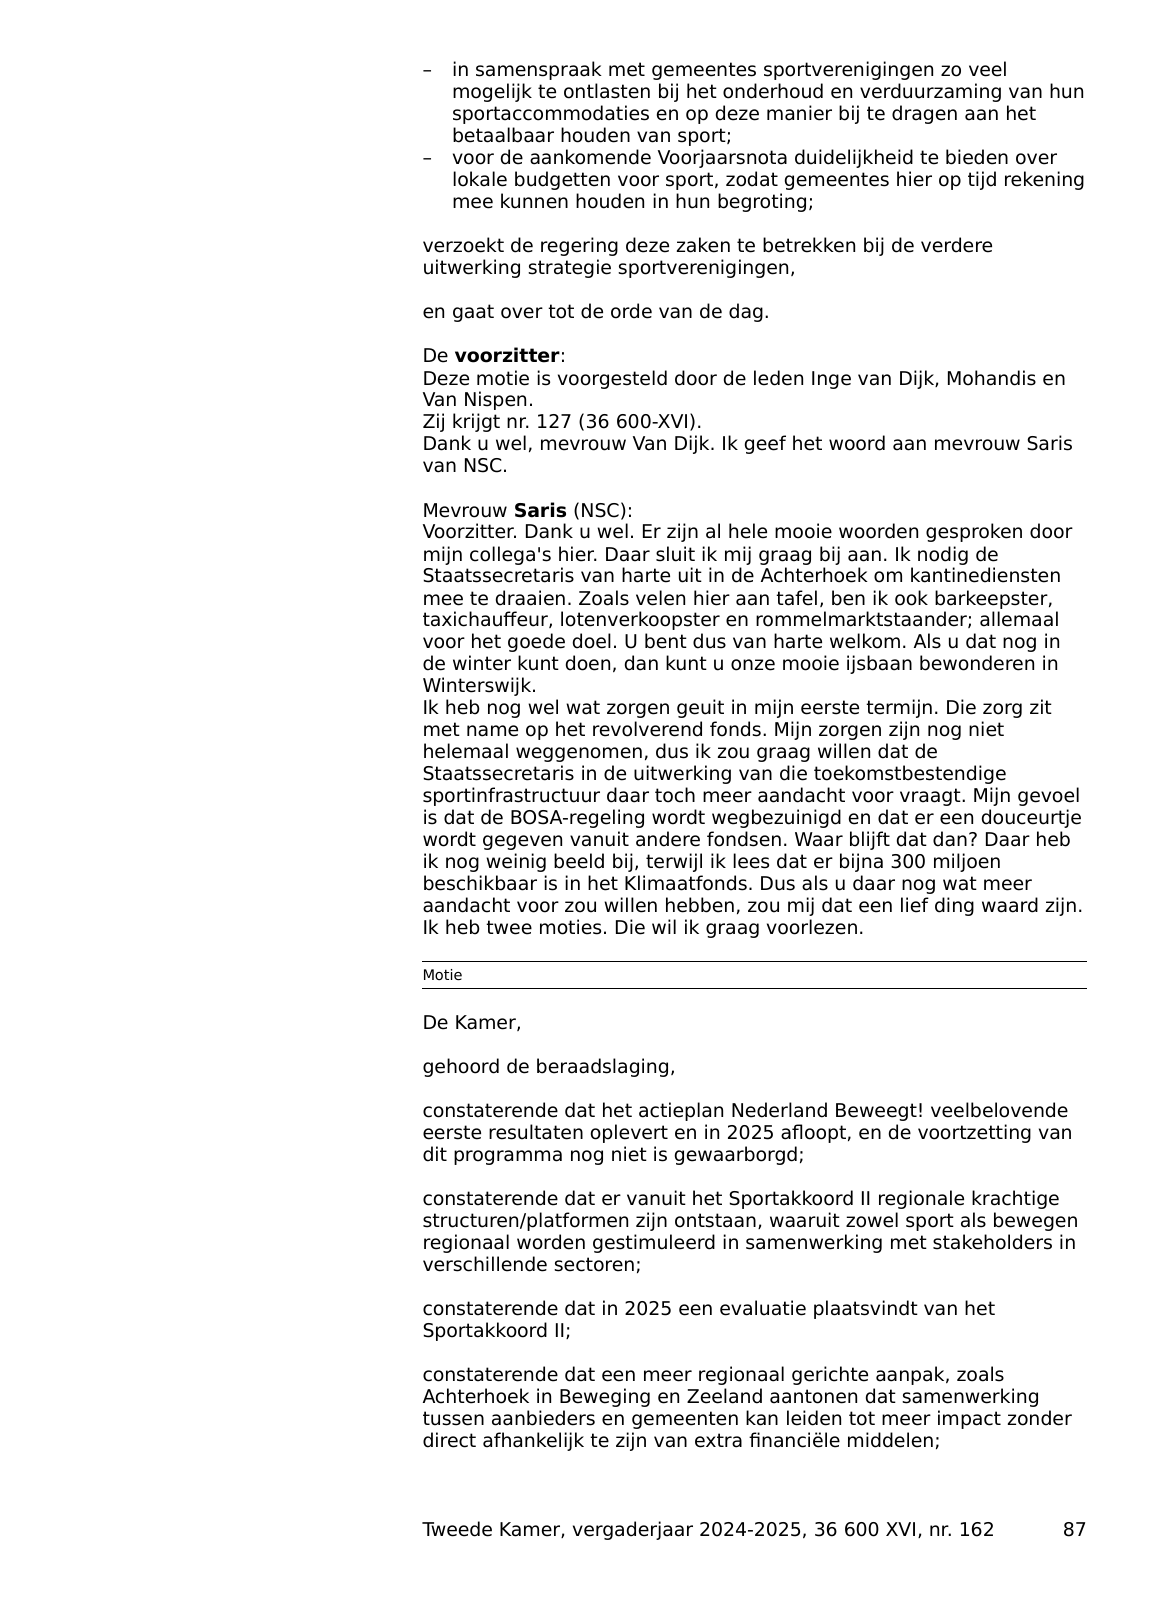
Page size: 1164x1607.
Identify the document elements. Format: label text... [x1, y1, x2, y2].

text constaterende dat het actieplan Nederland Beweegt! veelbelovende eerste resultaten oplevert en in 2025 afloopt, en de voortzetting van dit programma nog niet is gewaarborgd; [422, 1100, 1087, 1166]
text Ik heb twee moties. Die wil ik graag voorlezen. [422, 917, 1087, 939]
text constaterende dat er vanuit het Sportakkoord II regionale krachtige structuren/platformen zijn ontstaan, waaruit zowel sport als bewegen regionaal worden gestimuleerd in samenwerking met stakeholders in verschillende sectoren; [422, 1188, 1087, 1276]
text en gaat over tot de orde van de dag. [422, 301, 1087, 323]
text gehoord de beraadslaging, [422, 1056, 1087, 1078]
text Dank u wel, mevrouw Van Dijk. Ik geef het woord aan mevrouw Saris van NSC. [422, 433, 1087, 477]
text De voorzitter: [422, 345, 1087, 367]
text Voorzitter. Dank u wel. Er zijn al hele mooie woorden gesproken door mijn collega's hier. Daar sluit ik mij graag bij aan. Ik nodig de Staatssecretaris van harte uit in de Achterhoek om kantinediensten mee te draaien. Zoals velen hier aan tafel, ben ik ook barkeepster, taxichauffeur, lotenverkoopster en rommelmarktstaander; allemaal voor het goede doel. U bent dus van harte welkom. Als u dat nog in de winter kunt doen, dan kunt u onze mooie ijsbaan bewonderen in Winterswijk. [422, 521, 1087, 697]
text Zij krijgt nr. 127 (36 600-XVI). [422, 411, 1087, 433]
text constaterende dat een meer regionaal gerichte aanpak, zoals Achterhoek in Beweging en Zeeland aantonen dat samenwerking tussen aanbieders en gemeenten kan leiden tot meer impact zonder direct afhankelijk te zijn van extra financiële middelen; [422, 1364, 1087, 1452]
text De Kamer, [422, 1012, 1087, 1033]
text constaterende dat in 2025 een evaluatie plaatsvindt van het Sportakkoord II; [422, 1298, 1087, 1342]
text Ik heb nog wel wat zorgen geuit in mijn eerste termijn. Die zorg zit met name op het revolverend fonds. Mijn zorgen zijn nog niet helemaal weggenomen, dus ik zou graag willen dat de Staatssecretaris in de uitwerking van die toekomstbestendige sportinfrastructuur daar toch meer aandacht voor vraagt. Mijn gevoel is dat de BOSA-regeling wordt wegbezuinigd en dat er een douceurtje wordt gegeven vanuit andere fondsen. Waar blijft dat dan? Daar heb ik nog weinig beeld bij, terwijl ik lees dat er bijna 300 miljoen beschikbaar is in het Klimaatfonds. Dus als u daar nog wat meer aandacht voor zou willen hebben, zou mij dat een lief ding waard zijn. [422, 697, 1087, 917]
text verzoekt de regering deze zaken te betrekken bij de verdere uitwerking strategie sportverenigingen, [422, 235, 1087, 279]
text Mevrouw Saris (NSC): [422, 499, 1087, 521]
text – in samenspraak met gemeentes sportverenigingen zo veel mogelijk te ontlasten bij het onderhoud en verduurzaming van hun sportaccommodaties en op deze manier bij te dragen aan het betaalbaar houden van sport; [422, 59, 1087, 147]
text Deze motie is voorgesteld door de leden Inge van Dijk, Mohandis en Van Nispen. [422, 367, 1087, 411]
table_header Motie [422, 962, 1087, 988]
text – voor de aankomende Voorjaarsnota duidelijkheid te bieden over lokale budgetten voor sport, zodat gemeentes hier op tijd rekening mee kunnen houden in hun begroting; [422, 147, 1087, 213]
